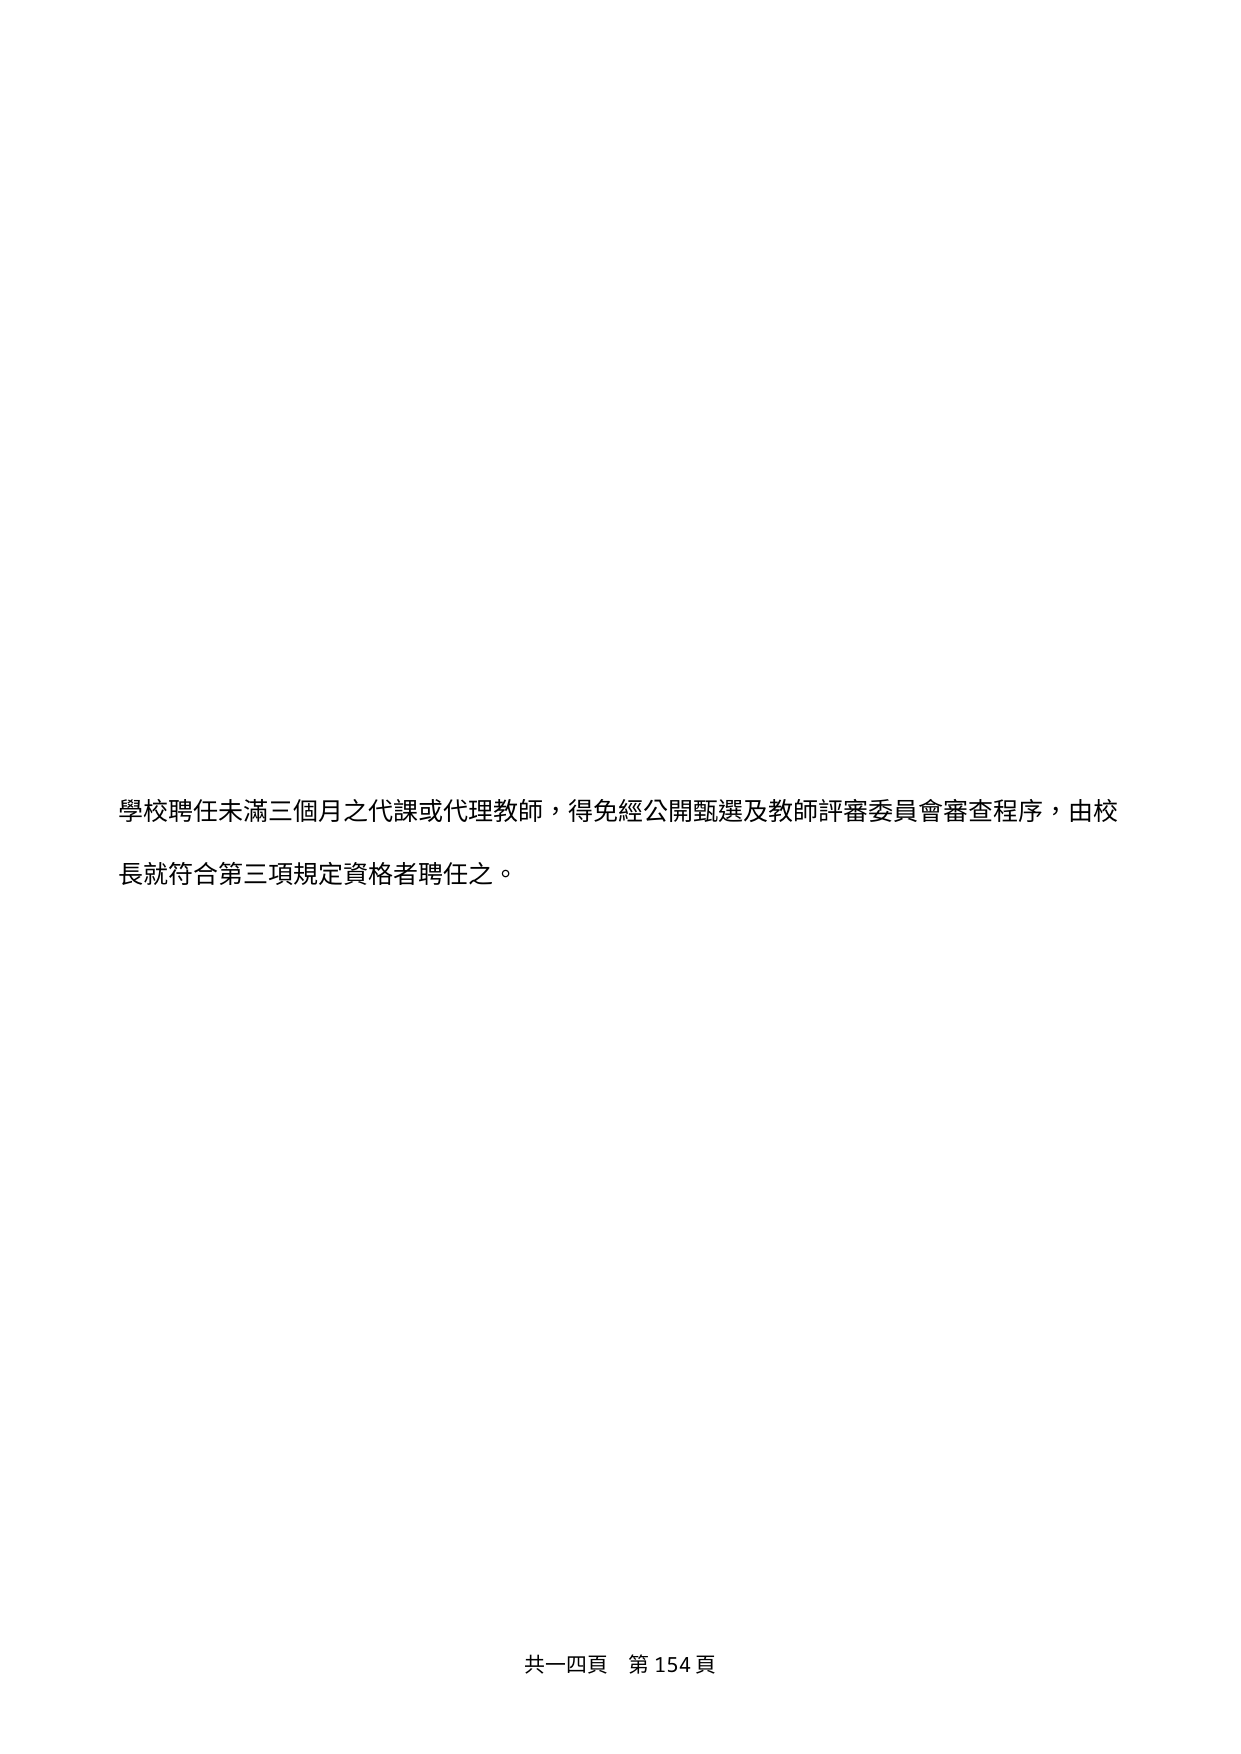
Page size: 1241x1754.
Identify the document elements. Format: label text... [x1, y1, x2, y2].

text 學校聘任未滿三個月之代課或代理教師，得免經公開甄選及教師評審委員會審查程序，由校長就符合第三項規定資格者聘任之。 [118, 768, 1122, 893]
